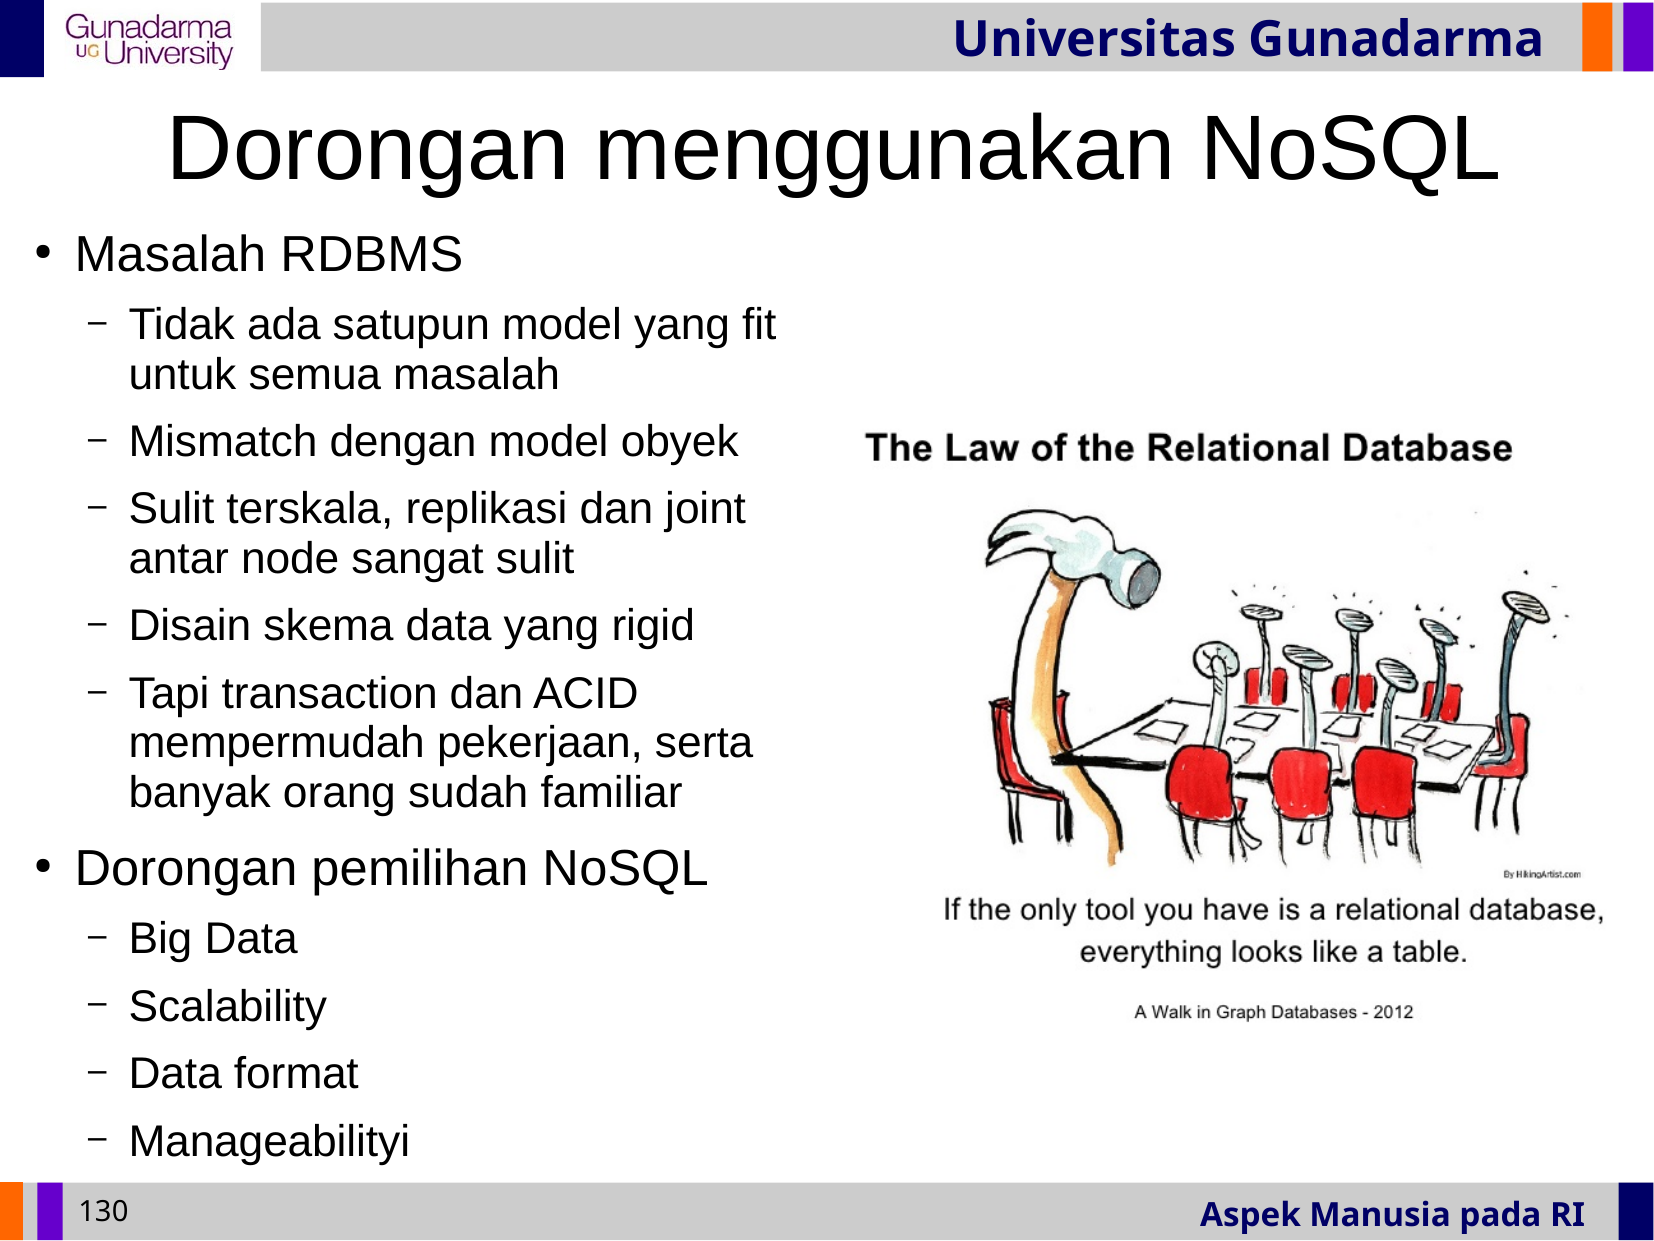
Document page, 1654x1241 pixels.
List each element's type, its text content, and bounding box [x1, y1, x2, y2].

picture [64, 0, 235, 70]
list Masalah RDBMS Tidak ada satupun model yang fit untuk semua masalah Mismatch dengan model obyek Sulit terskala, replikasi dan joint antar node sangat sulit Disain skema data yang rigid Tapi transaction dan ACID mempermudah pekerjaan, serta banyak orang sudah familiar Dorongan pemilihan NoSQL Big Data Scalability Data format Manageabilityi [20, 224, 825, 1171]
title Dorongan menggunakan NoSQL [78, 84, 1592, 211]
picture [854, 405, 1620, 1035]
